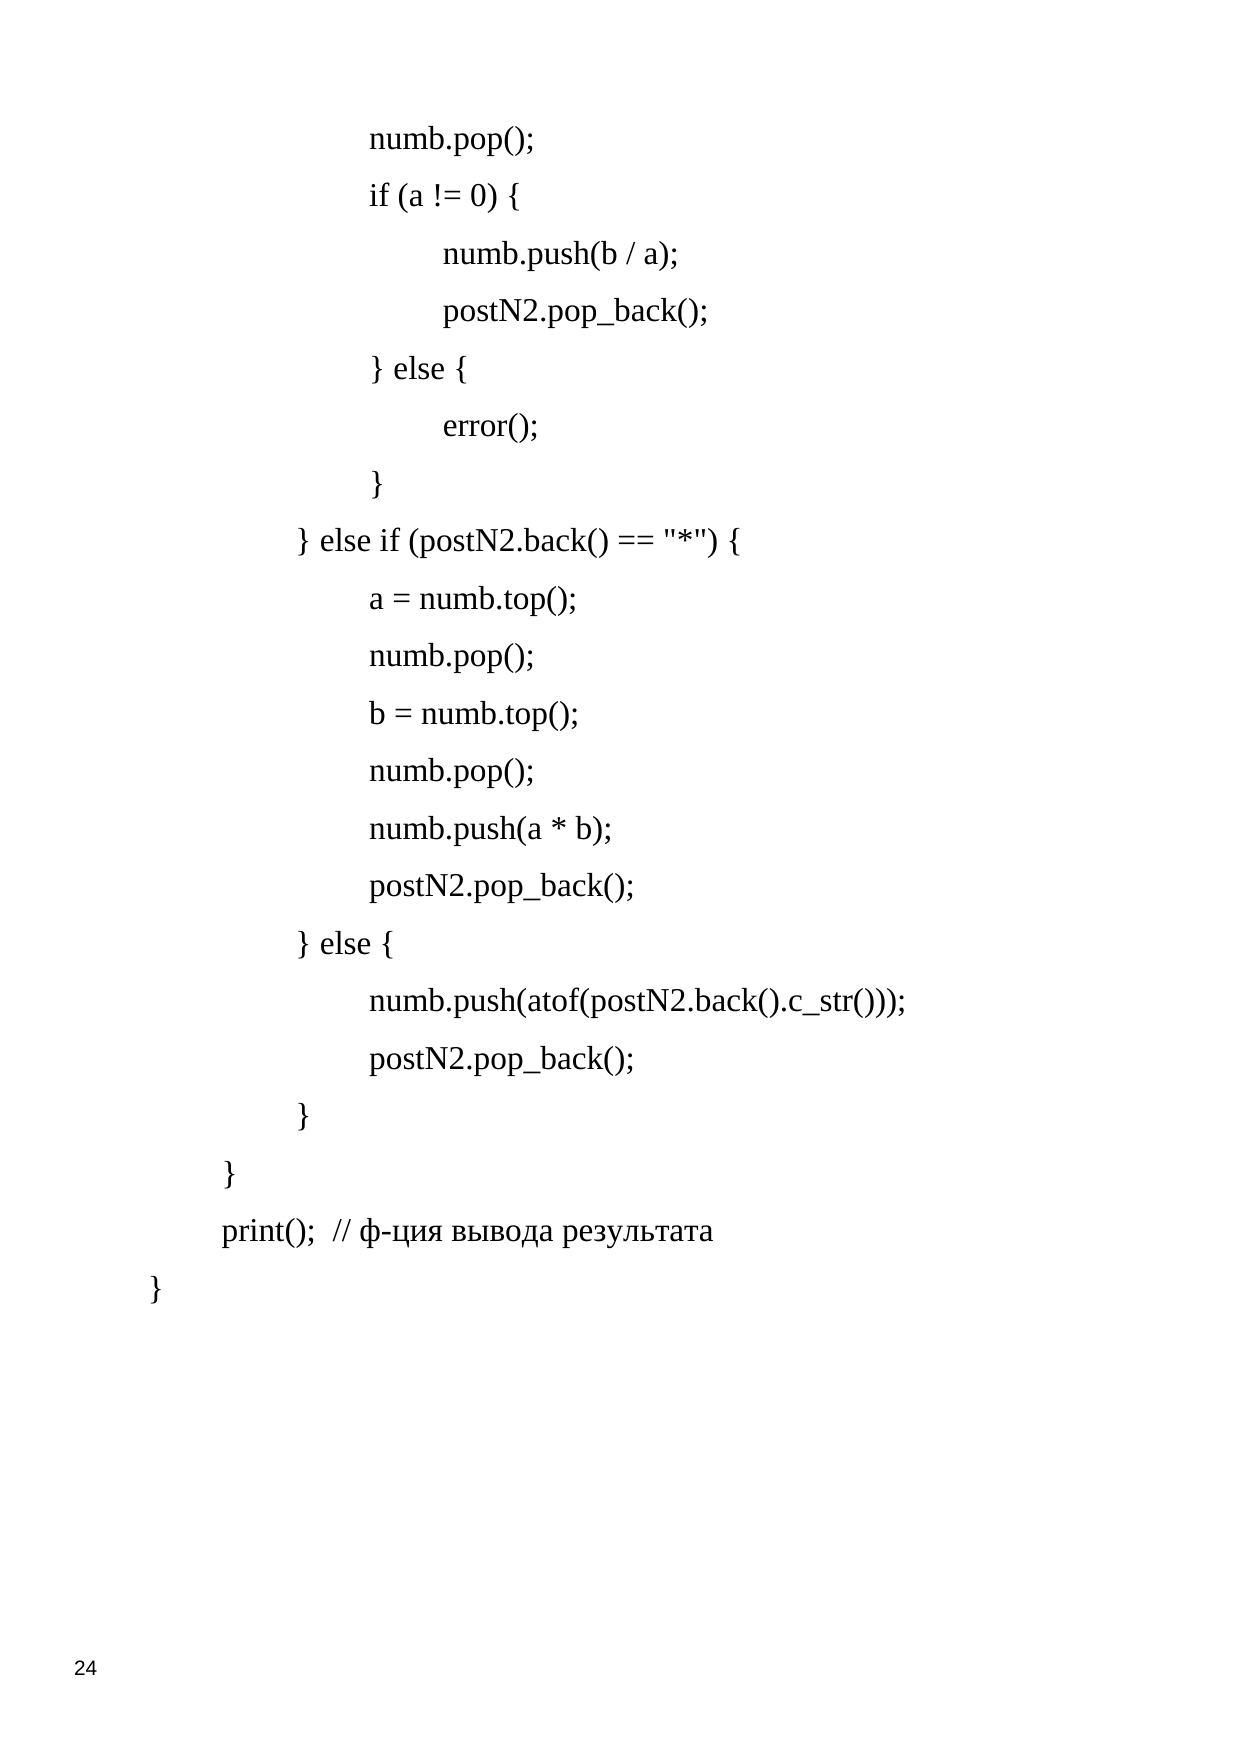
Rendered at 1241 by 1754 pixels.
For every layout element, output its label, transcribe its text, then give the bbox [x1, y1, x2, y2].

text } [74, 1153, 1152, 1191]
text numb.pop(); [74, 751, 1152, 789]
text b = numb.top(); [74, 693, 1152, 731]
text } else { [74, 923, 1152, 961]
text } [74, 463, 1152, 501]
text postN2.pop_back(); [74, 866, 1152, 904]
text numb.pop(); [74, 636, 1152, 674]
text numb.pop(); [74, 118, 1152, 156]
text a = numb.top(); [74, 578, 1152, 616]
text } [74, 1096, 1152, 1134]
text postN2.pop_back(); [74, 291, 1152, 329]
text if (a != 0) { [74, 176, 1152, 214]
text postN2.pop_back(); [74, 1038, 1152, 1076]
text error(); [74, 406, 1152, 444]
text numb.push(b / a); [74, 233, 1152, 271]
text print(); // ф-ция вывода результата [74, 1211, 1152, 1249]
text numb.push(atof(postN2.back().c_str())); [74, 981, 1152, 1019]
text } else { [74, 348, 1152, 386]
text } else if (postN2.back() == "*") { [74, 521, 1152, 559]
text } [74, 1268, 1152, 1306]
text numb.push(a * b); [74, 808, 1152, 846]
